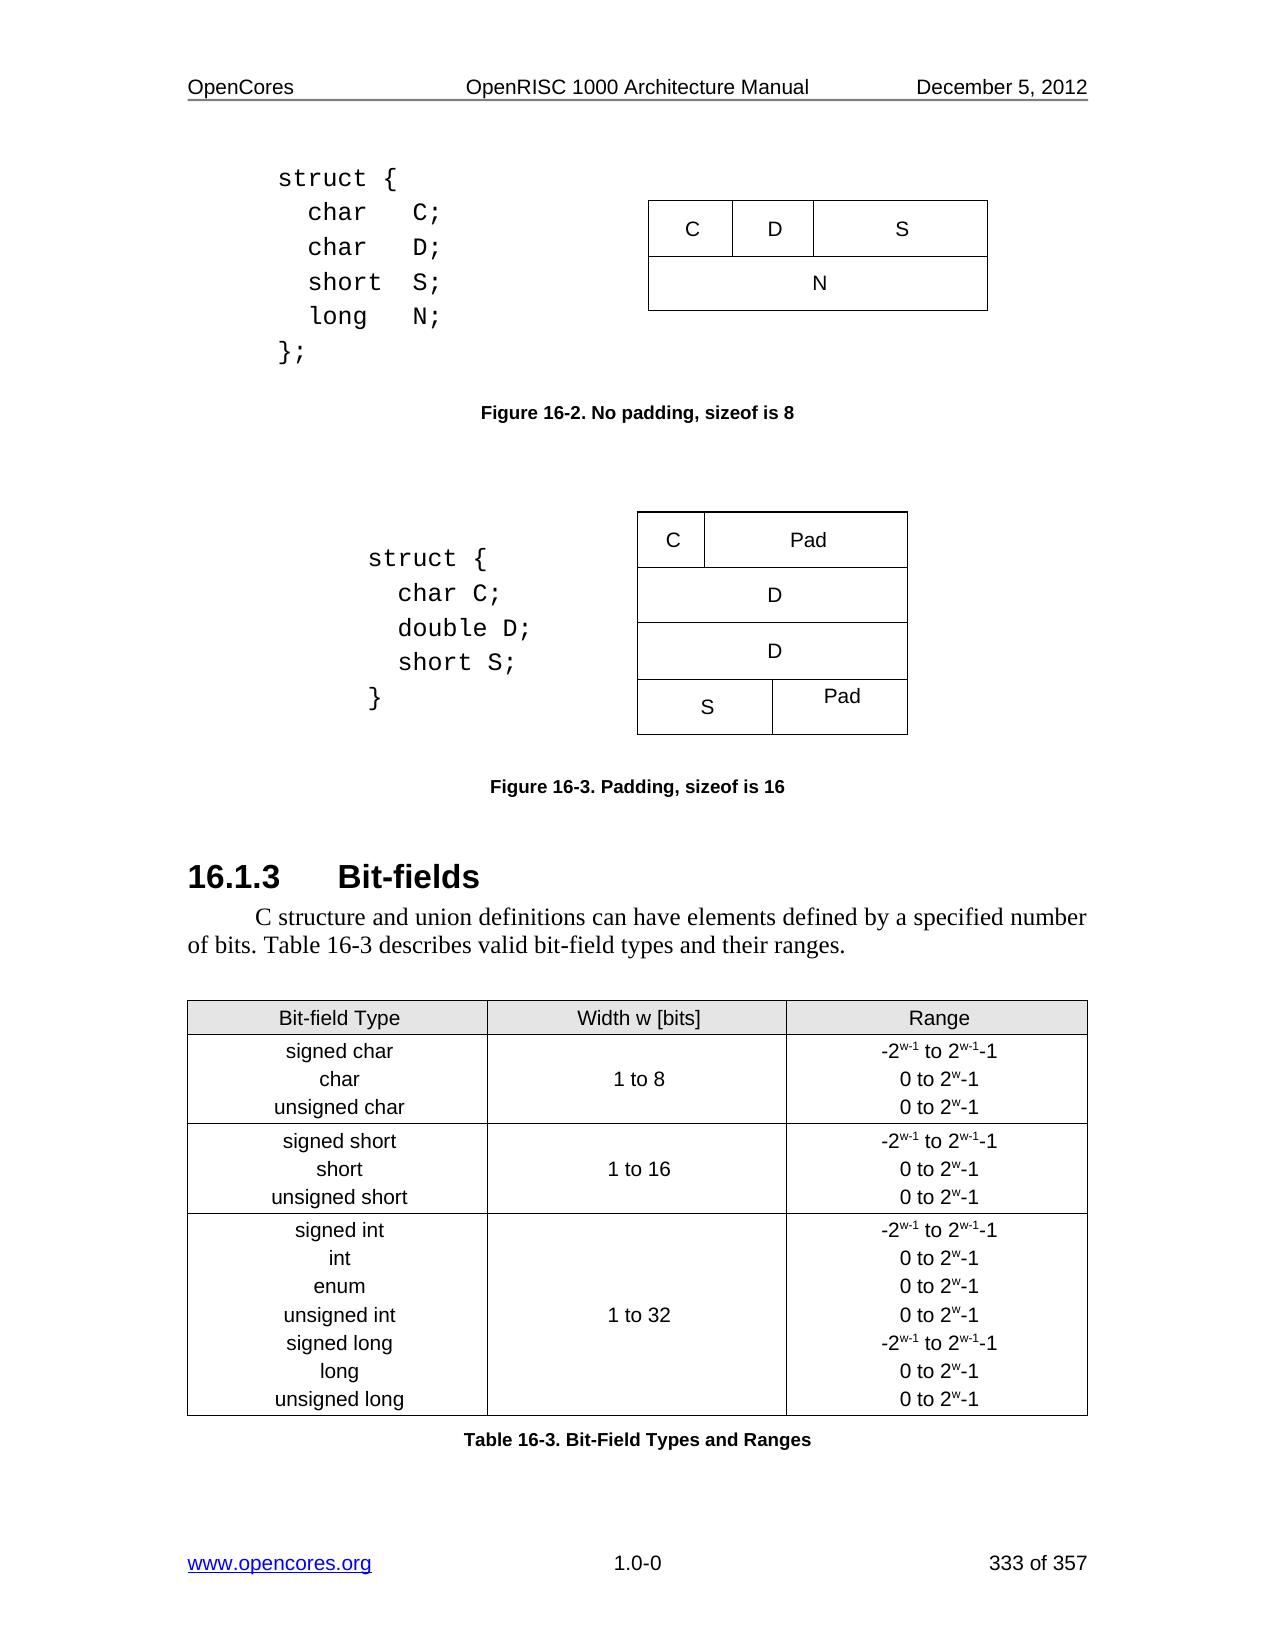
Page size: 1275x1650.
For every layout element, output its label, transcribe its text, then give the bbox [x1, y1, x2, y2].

text }; [277, 338, 637, 367]
table_cell D [638, 623, 907, 679]
table_cell signed char char unsigned char [188, 1035, 487, 1123]
text short S; [367, 650, 637, 678]
text Table 16-3. Bit-Field Types and Ranges [187, 1428, 1087, 1450]
text char C; [277, 200, 637, 228]
text short S; [277, 269, 637, 297]
table_header Pad [705, 513, 907, 567]
table_header D [733, 201, 813, 256]
table_cell 1 to 8 [488, 1035, 786, 1123]
text } [367, 684, 637, 713]
table_cell signed short short unsigned short [188, 1124, 487, 1213]
text struct { [367, 546, 637, 574]
text Figure 16-3. Padding, sizeof is 16 [187, 775, 1087, 797]
table_cell S [638, 680, 772, 734]
text struct { [277, 165, 637, 194]
text char C; [367, 581, 637, 609]
table_cell Pad [773, 680, 907, 734]
table_cell -2w-1 to 2w-1-1 0 to 2w-1 0 to 2w-1 [787, 1035, 1087, 1123]
table_header Bit-field Type [188, 1001, 487, 1034]
subtitle Bit-fields [187, 857, 1087, 895]
text double D; [367, 615, 637, 643]
table_cell -2w-1 to 2w-1-1 0 to 2w-1 0 to 2w-1 [787, 1124, 1087, 1213]
text char D; [277, 234, 637, 263]
table_header S [814, 201, 987, 256]
table_cell 1 to 32 [488, 1214, 786, 1415]
text Figure 16-2. No padding, sizeof is 8 [187, 401, 1087, 423]
table_header C [649, 201, 732, 256]
text long N; [277, 304, 637, 332]
table_header Width w [bits] [488, 1001, 786, 1034]
table_cell N [649, 257, 987, 310]
table_cell D [638, 568, 907, 622]
table_cell -2w-1 to 2w-1-1 0 to 2w-1 0 to 2w-1 0 to 2w-1 -2w-1 to 2w-1-1 0 to 2w-1 0 to 2w-1 [787, 1214, 1087, 1415]
table_cell signed int int enum unsigned int signed long long unsigned long [188, 1214, 487, 1415]
table_header Range [787, 1001, 1087, 1034]
text C structure and union definitions can have elements defined by a specified number of bits. Table 16-3 describes valid bit-field types and their ranges. [187, 902, 1087, 959]
table_cell 1 to 16 [488, 1124, 786, 1213]
table_header C [638, 513, 704, 567]
